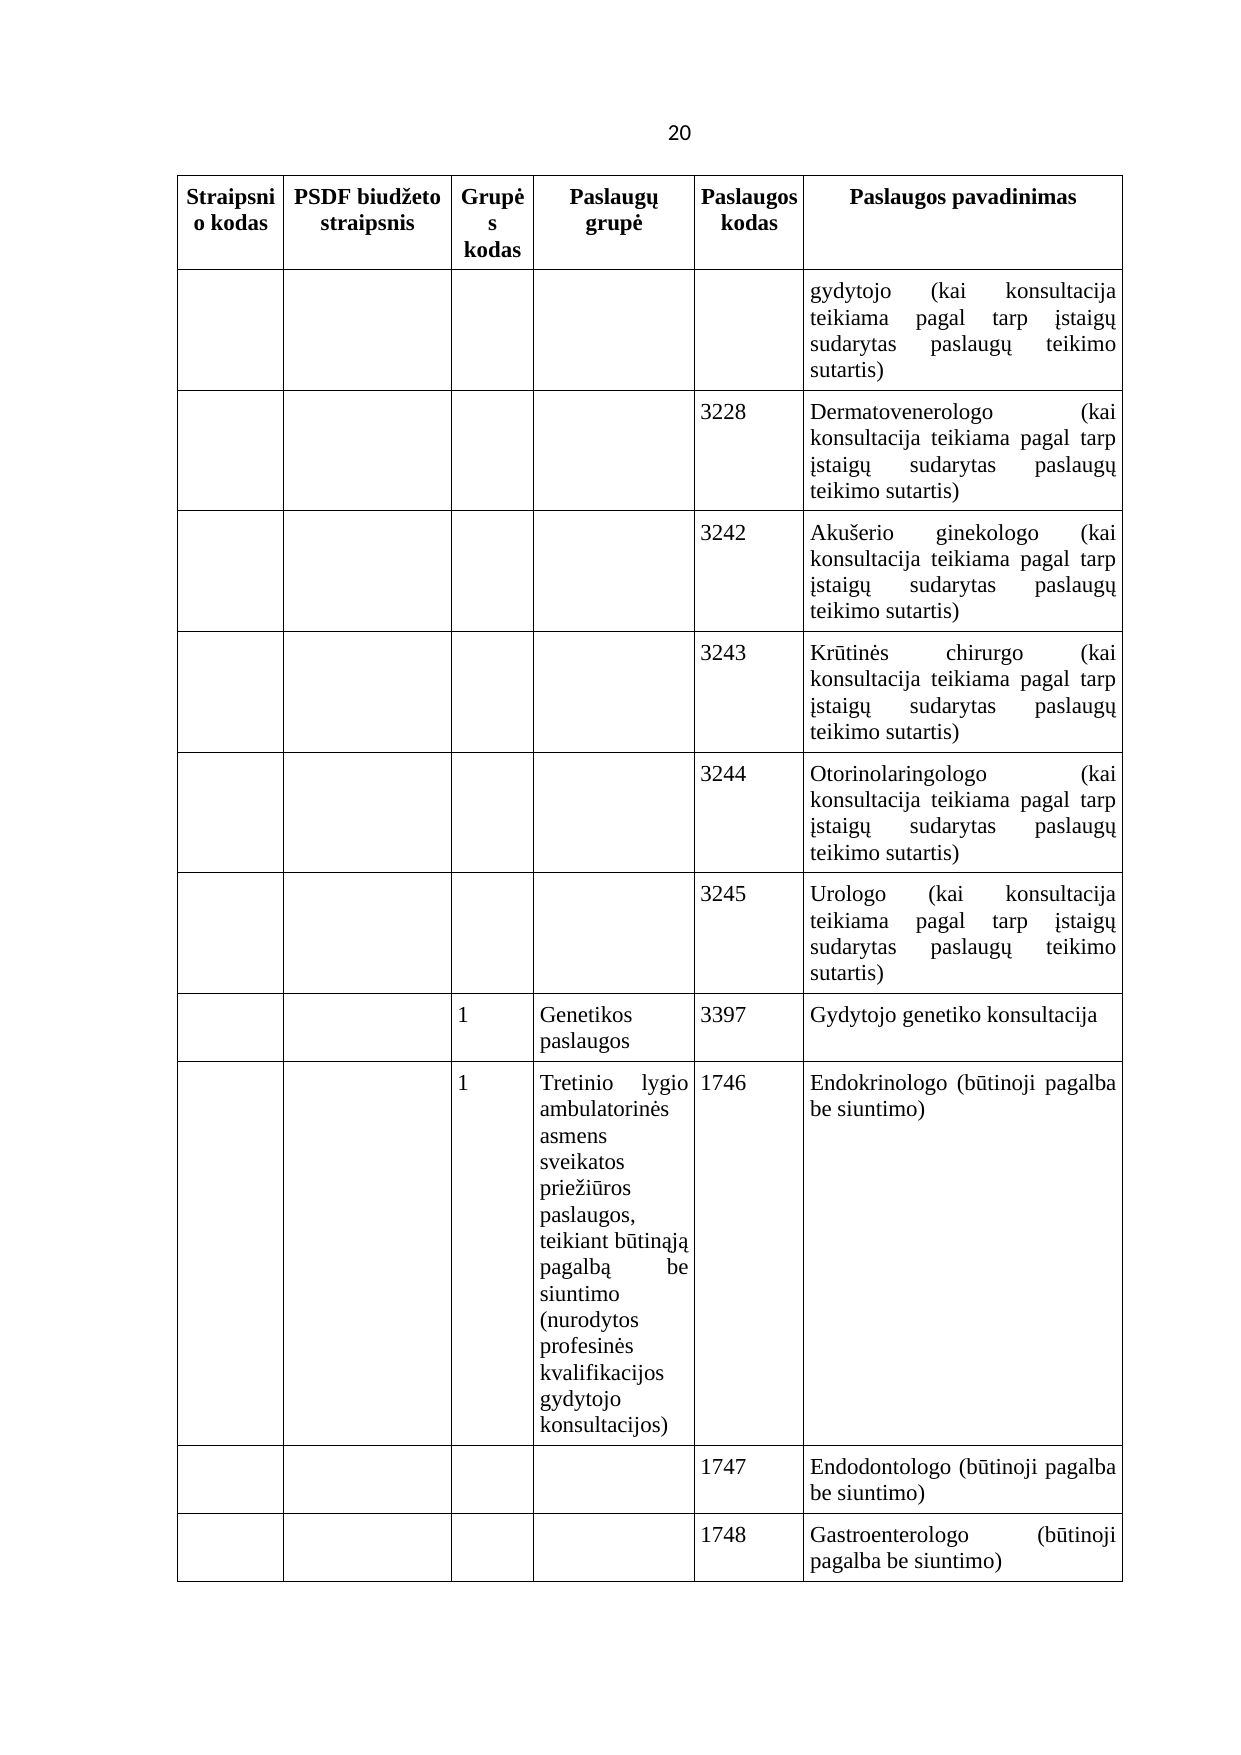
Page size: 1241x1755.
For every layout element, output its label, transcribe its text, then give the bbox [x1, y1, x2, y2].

table_cell Endokrinologo (būtinoji pagalba be siuntimo) [804, 1062, 1122, 1445]
table_cell [452, 753, 533, 872]
table_cell 3244 [695, 753, 803, 872]
table_cell [284, 1062, 451, 1445]
table_cell Akušerio ginekologo (kai konsultacija teikiama pagal tarp įstaigų sudarytas paslaugų teikimo sutartis) [804, 511, 1122, 631]
table_header Straipsnio kodas [178, 176, 283, 269]
table_cell [695, 270, 803, 390]
table_cell [534, 873, 694, 993]
table_header Paslaugų grupė [534, 176, 694, 269]
table_cell [534, 511, 694, 631]
table_cell 1748 [695, 1514, 803, 1581]
table_cell [284, 1446, 451, 1513]
table_cell Otorinolaringologo (kai konsultacija teikiama pagal tarp įstaigų sudarytas paslaugų teikimo sutartis) [804, 753, 1122, 872]
table_cell [534, 1514, 694, 1581]
table_cell [178, 511, 283, 631]
table_cell [534, 391, 694, 510]
table_cell [178, 1062, 283, 1445]
table_cell Gastroenterologo (būtinoji pagalba be siuntimo) [804, 1514, 1122, 1581]
table_cell [284, 1514, 451, 1581]
table_cell [284, 994, 451, 1061]
table_cell Endodontologo (būtinoji pagalba be siuntimo) [804, 1446, 1122, 1513]
table_cell 3245 [695, 873, 803, 993]
table_cell [452, 270, 533, 390]
table_header Paslaugos pavadinimas [804, 176, 1122, 269]
table_cell Dermatovenerologo (kai konsultacija teikiama pagal tarp įstaigų sudarytas paslaugų teikimo sutartis) [804, 391, 1122, 510]
table_cell 3397 [695, 994, 803, 1061]
table_cell 1 [452, 994, 533, 1061]
table_cell [452, 632, 533, 752]
table_cell Krūtinės chirurgo (kai konsultacija teikiama pagal tarp įstaigų sudarytas paslaugų teikimo sutartis) [804, 632, 1122, 752]
table_cell [178, 632, 283, 752]
table_cell 3242 [695, 511, 803, 631]
table_cell [534, 632, 694, 752]
table_cell [178, 391, 283, 510]
table_cell [178, 753, 283, 872]
table_cell [452, 1446, 533, 1513]
table_cell Tretinio lygio ambulatorinės asmens sveikatos priežiūros paslaugos, teikiant būtinąją pagalbą be siuntimo (nurodytos profesinės kvalifikacijos gydytojo konsultacijos) [534, 1062, 694, 1445]
table_cell [534, 1446, 694, 1513]
table_cell Gydytojo genetiko konsultacija [804, 994, 1122, 1061]
table_cell [452, 391, 533, 510]
table_cell gydytojo (kai konsultacija teikiama pagal tarp įstaigų sudarytas paslaugų teikimo sutartis) [804, 270, 1122, 390]
table_cell [452, 873, 533, 993]
table_header Paslaugos kodas [695, 176, 803, 269]
table_cell [284, 632, 451, 752]
table_cell [284, 753, 451, 872]
table_cell [452, 511, 533, 631]
table_cell [534, 753, 694, 872]
table_cell [284, 511, 451, 631]
table_cell Genetikos paslaugos [534, 994, 694, 1061]
table_cell [534, 270, 694, 390]
table_cell [178, 1446, 283, 1513]
table_cell [284, 873, 451, 993]
table_cell [284, 391, 451, 510]
table_cell Urologo (kai konsultacija teikiama pagal tarp įstaigų sudarytas paslaugų teikimo sutartis) [804, 873, 1122, 993]
table_header Grupės kodas [452, 176, 533, 269]
table_cell [452, 1514, 533, 1581]
table_cell 1746 [695, 1062, 803, 1445]
table_cell 1 [452, 1062, 533, 1445]
table_cell 3228 [695, 391, 803, 510]
table_cell [178, 270, 283, 390]
table_cell [178, 1514, 283, 1581]
table_cell 3243 [695, 632, 803, 752]
table_cell [284, 270, 451, 390]
table_cell [178, 873, 283, 993]
table_cell 1747 [695, 1446, 803, 1513]
table_cell [178, 994, 283, 1061]
table_header PSDF biudžeto straipsnis [284, 176, 451, 269]
